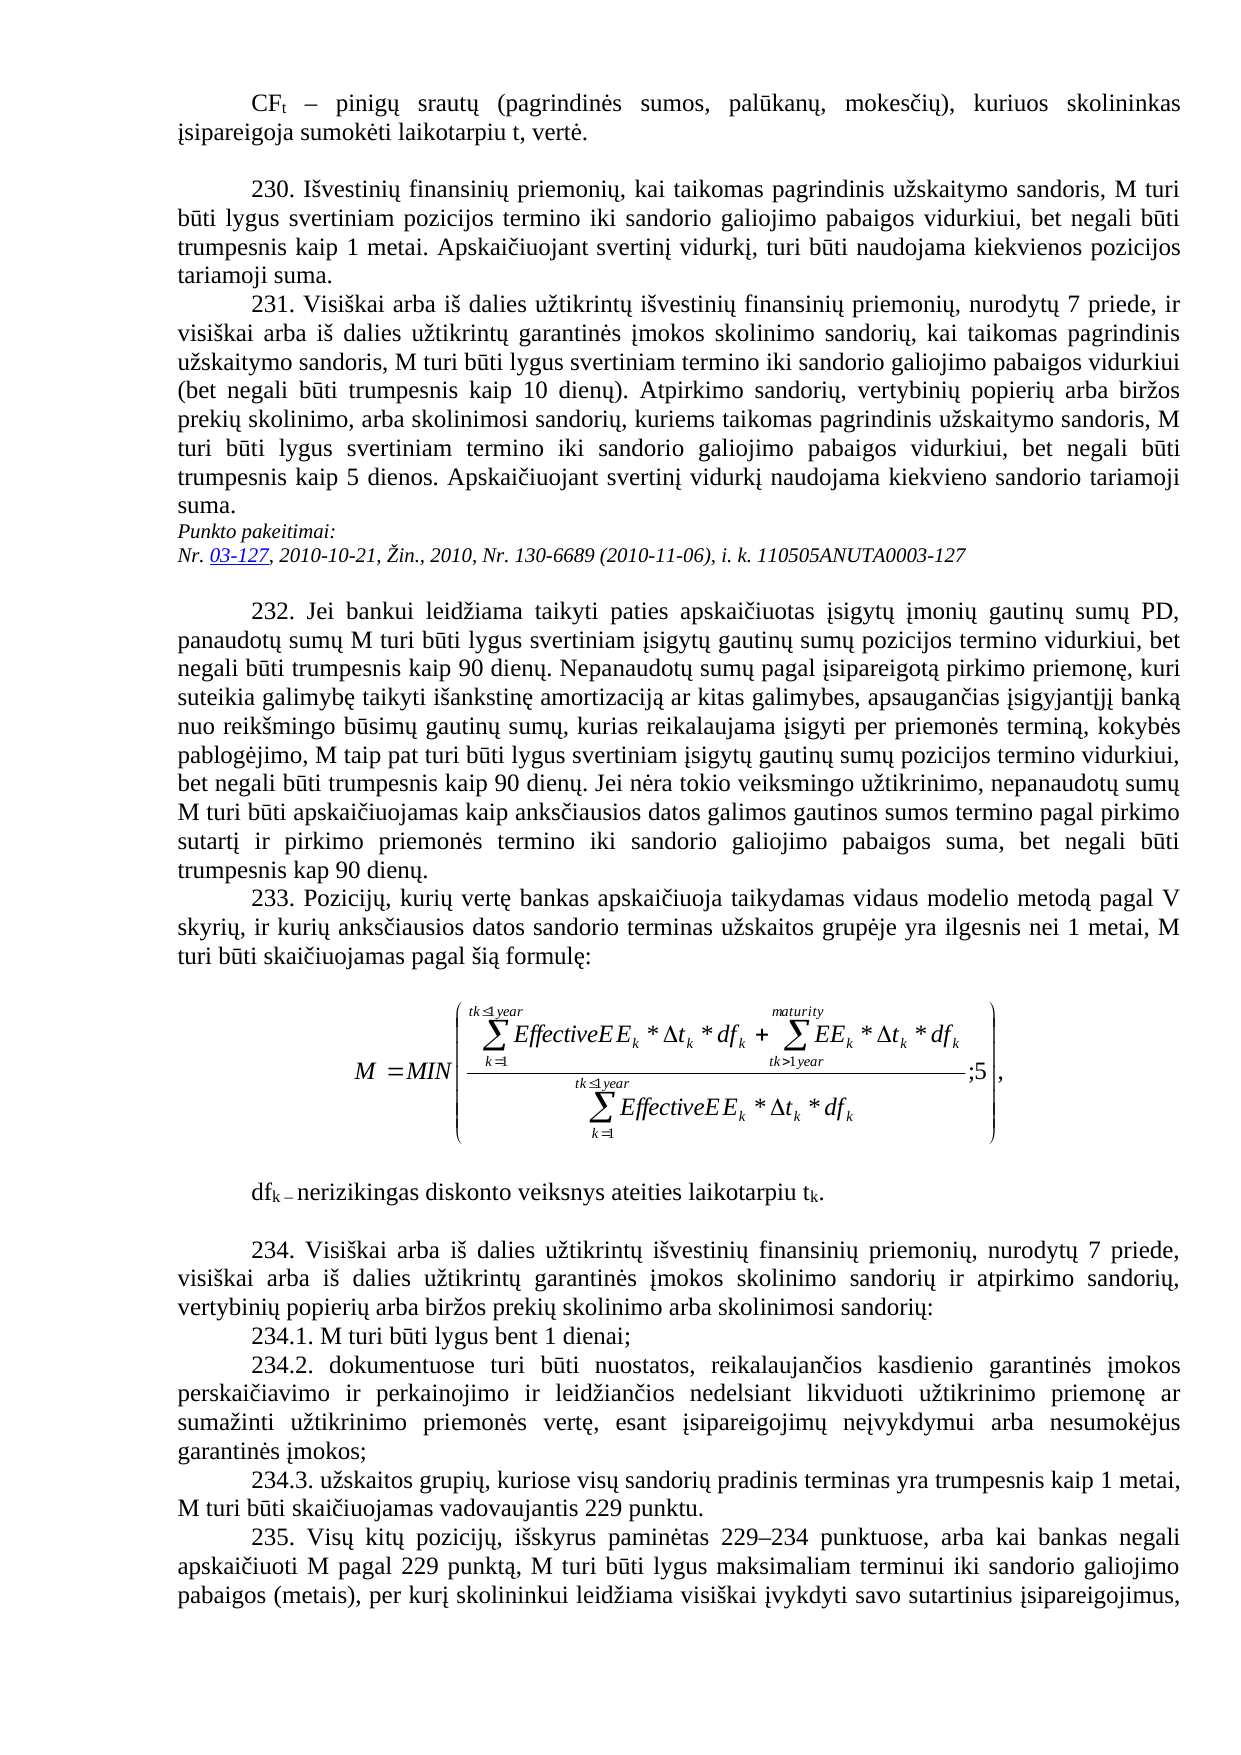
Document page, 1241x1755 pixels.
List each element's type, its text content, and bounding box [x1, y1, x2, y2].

text CFt – pinigų srautų (pagrindinės sumos, palūkanų, mokesčių), kuriuos skolininkas įsipareigoja sumokėti laikotarpiu t, vertė. [177, 88, 1181, 145]
text 235. Visų kitų pozicijų, išskyrus paminėtas 229–234 punktuose, arba kai bankas negali apskaičiuoti M pagal 229 punktą, M turi būti lygus maksimaliam terminui iki sandorio galiojimo pabaigos (metais), per kurį skolininkui leidžiama visiškai įvykdyti savo sutartinius įsipareigojimus, [177, 1522, 1181, 1608]
text 232. Jei bankui leidžiama taikyti paties apskaičiuotas įsigytų įmonių gautinų sumų PD, panaudotų sumų M turi būti lygus svertiniam įsigytų gautinų sumų pozicijos termino vidurkiui, bet negali būti trumpesnis kaip 90 dienų. Nepanaudotų sumų pagal įsipareigotą pirkimo priemonę, kuri suteikia galimybę taikyti išankstinę amortizaciją ar kitas galimybes, apsaugančias įsigyjantįjį banką nuo reikšmingo būsimų gautinų sumų, kurias reikalaujama įsigyti per priemonės terminą, kokybės pablogėjimo, M taip pat turi būti lygus svertiniam įsigytų gautinų sumų pozicijos termino vidurkiui, bet negali būti trumpesnis kaip 90 dienų. Jei nėra tokio veiksmingo užtikrinimo, nepanaudotų sumų M turi būti apskaičiuojamas kaip anksčiausios datos galimos gautinos sumos termino pagal pirkimo sutartį ir pirkimo priemonės termino iki sandorio galiojimo pabaigos suma, bet negali būti trumpesnis kap 90 dienų. [177, 596, 1181, 883]
text 230. Išvestinių finansinių priemonių, kai taikomas pagrindinis užskaitymo sandoris, M turi būti lygus svertiniam pozicijos termino iki sandorio galiojimo pabaigos vidurkiui, bet negali būti trumpesnis kaip 1 metai. Apskaičiuojant svertinį vidurkį, turi būti naudojama kiekvienos pozicijos tariamoji suma. [177, 174, 1181, 289]
text 234.1. M turi būti lygus bent 1 dienai; [177, 1321, 1181, 1350]
text 233. Pozicijų, kurių vertę bankas apskaičiuoja taikydamas vidaus modelio metodą pagal V skyrių, ir kurių anksčiausios datos sandorio terminas užskaitos grupėje yra ilgesnis nei 1 metai, M turi būti skaičiuojamas pagal šią formulę: [177, 883, 1181, 970]
text Nr. 03-127, 2010-10-21, Žin., 2010, Nr. 130-6689 (2010-11-06), i. k. 110505ANUTA0003-127 [177, 543, 1181, 567]
text Punkto pakeitimai: [177, 519, 1181, 543]
text 234.3. užskaitos grupių, kuriose visų sandorių pradinis terminas yra trumpesnis kaip 1 metai, M turi būti skaičiuojamas vadovaujantis 229 punktu. [177, 1465, 1181, 1522]
text 234.2. dokumentuose turi būti nuostatos, reikalaujančios kasdienio garantinės įmokos perskaičiavimo ir perkainojimo ir leidžiančios nedelsiant likviduoti užtikrinimo priemonę ar sumažinti užtikrinimo priemonės vertę, esant įsipareigojimų neįvykdymui arba nesumokėjus garantinės įmokos; [177, 1350, 1181, 1465]
text 234. Visiškai arba iš dalies užtikrintų išvestinių finansinių priemonių, nurodytų 7 priede, visiškai arba iš dalies užtikrintų garantinės įmokos skolinimo sandorių ir atpirkimo sandorių, vertybinių popierių arba biržos prekių skolinimo arba skolinimosi sandorių: [177, 1235, 1181, 1321]
text 231. Visiškai arba iš dalies užtikrintų išvestinių finansinių priemonių, nurodytų 7 priede, ir visiškai arba iš dalies užtikrintų garantinės įmokos skolinimo sandorių, kai taikomas pagrindinis užskaitymo sandoris, M turi būti lygus svertiniam termino iki sandorio galiojimo pabaigos vidurkiui (bet negali būti trumpesnis kaip 10 dienų). Atpirkimo sandorių, vertybinių popierių arba biržos prekių skolinimo, arba skolinimosi sandorių, kuriems taikomas pagrindinis užskaitymo sandoris, M turi būti lygus svertiniam termino iki sandorio galiojimo pabaigos vidurkiui, bet negali būti trumpesnis kaip 5 dienos. Apskaičiuojant svertinį vidurkį naudojama kiekvieno sandorio tariamoji suma. [177, 289, 1181, 519]
text dfk – nerizikingas diskonto veiksnys ateities laikotarpiu tk. [177, 1177, 1181, 1206]
